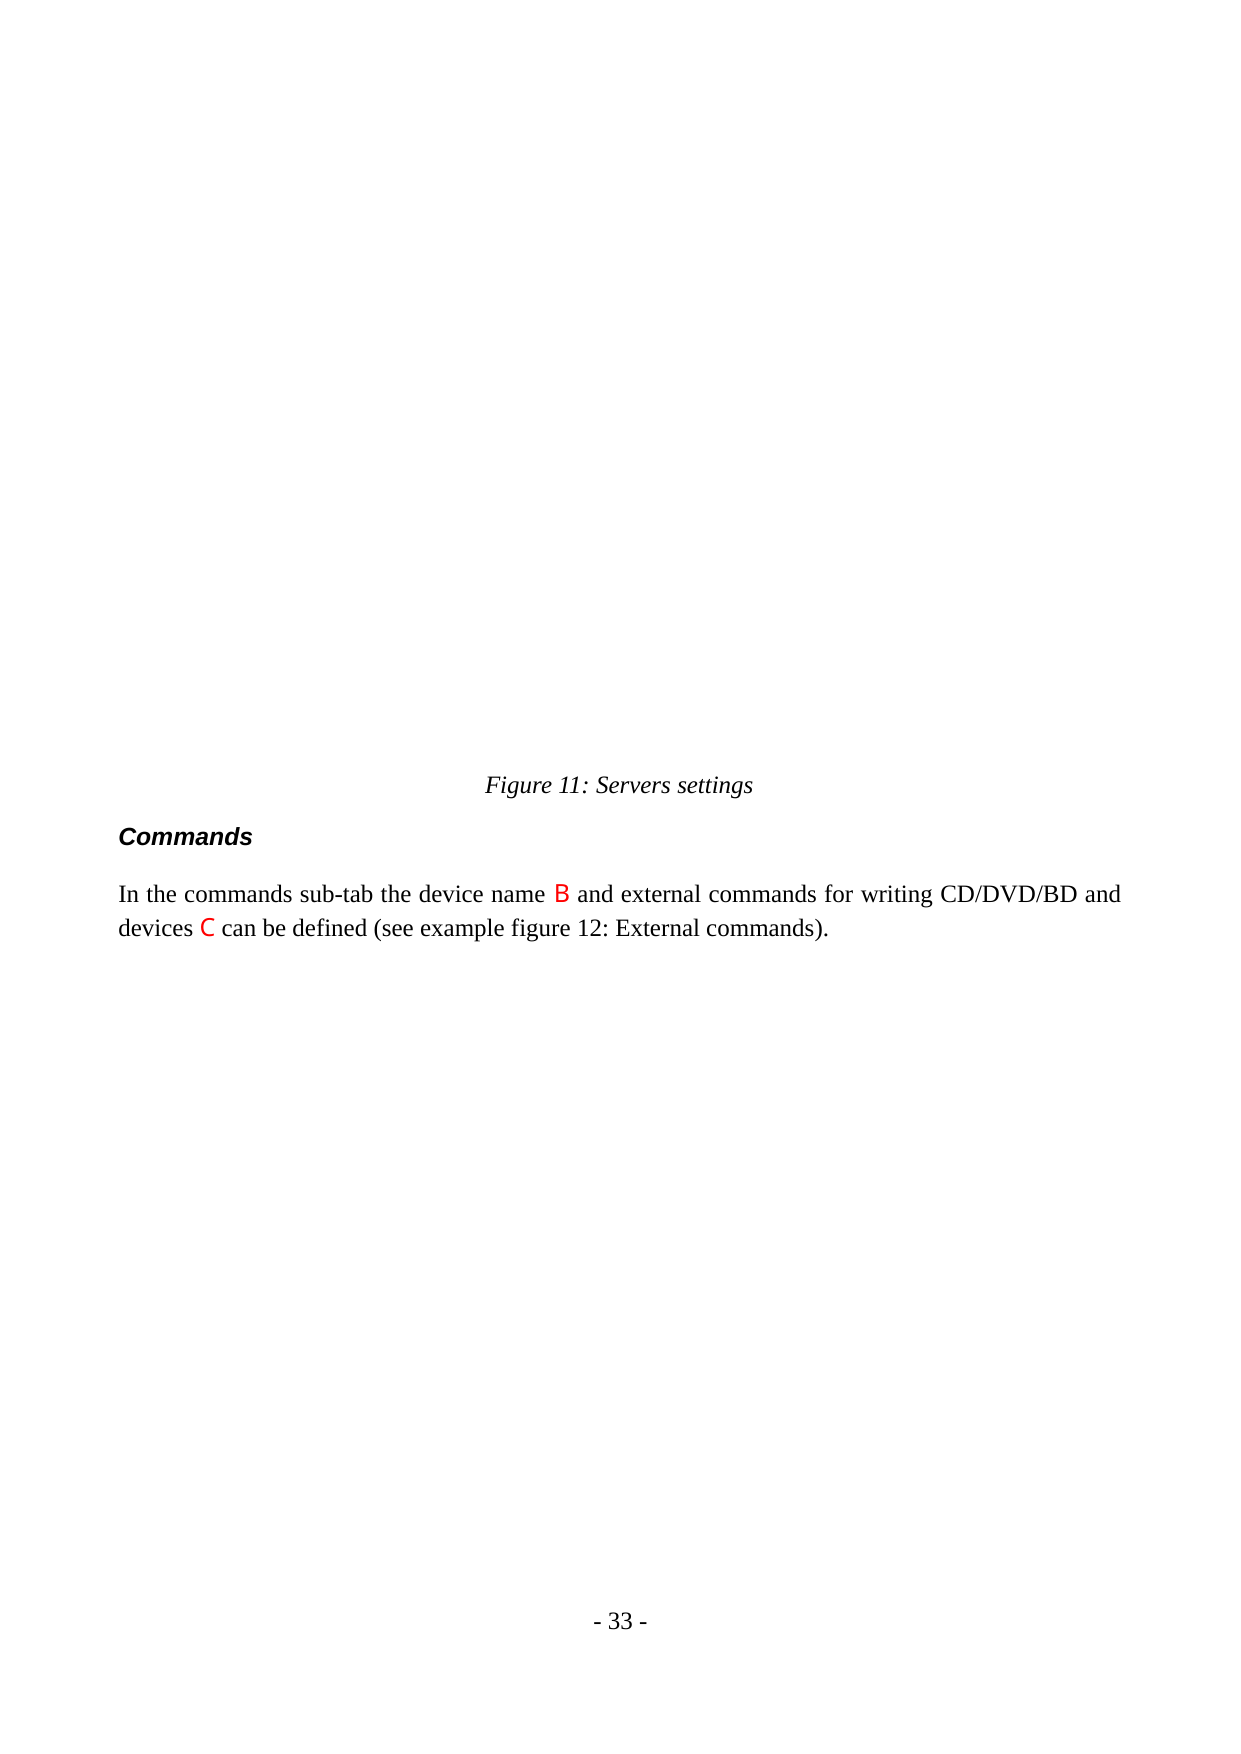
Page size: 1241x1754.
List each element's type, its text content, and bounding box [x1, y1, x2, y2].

text In the commands sub-tab the device name B and external commands for writing CD/DVD/BD and devices C can be defined (see example figure 12: External commands). [118, 875, 1122, 943]
text Figure 11: Servers settings [289, 154, 951, 798]
subtitle Commands [118, 118, 1122, 851]
